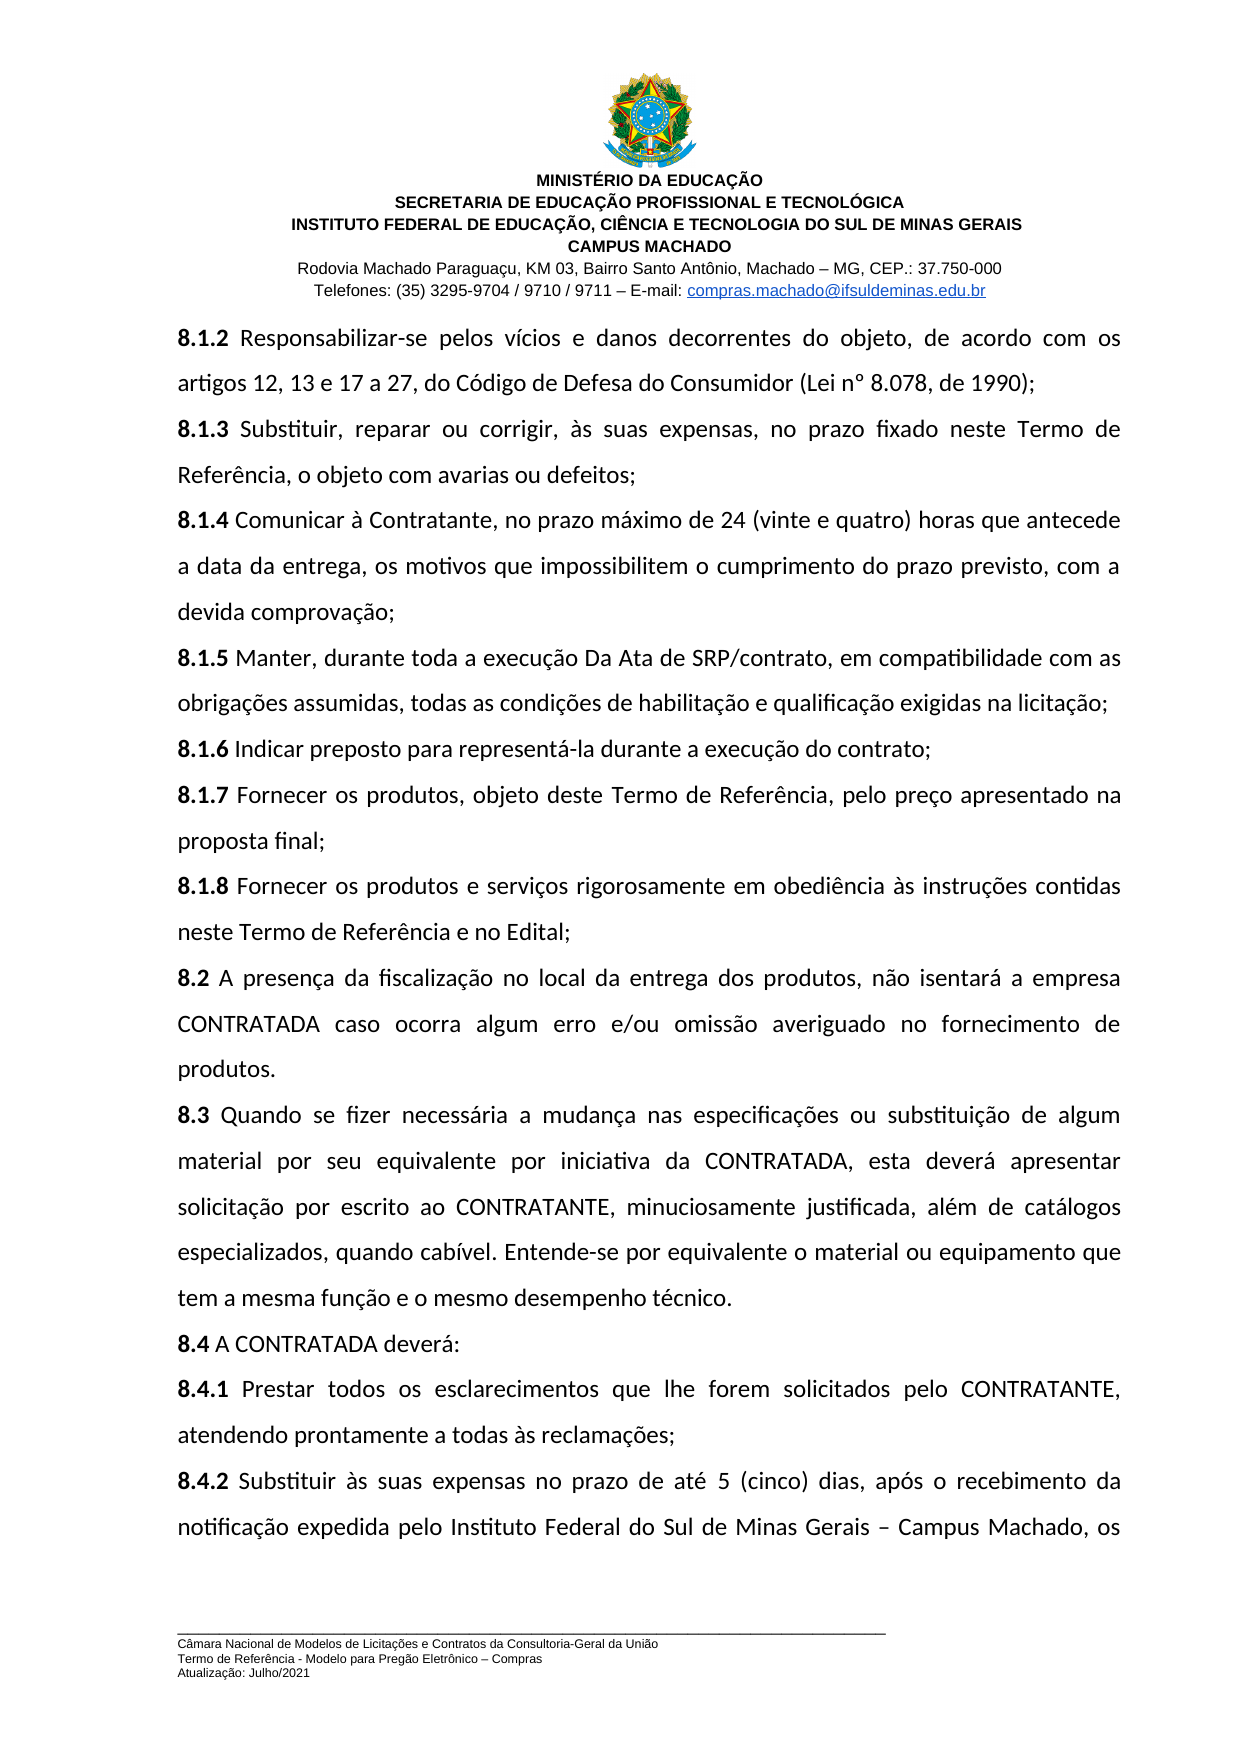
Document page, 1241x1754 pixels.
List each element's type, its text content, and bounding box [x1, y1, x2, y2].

text 8.1.5 Manter, durante toda a execução Da Ata de SRP/contrato, em compatibilidade com as obrigações assumidas, todas as condições de habilitação e qualificação exigidas na licitação; [177, 642, 1122, 718]
text 8.4 A CONTRATADA deverá: [177, 1328, 1122, 1358]
text 8.1.6 Indicar preposto para representá-la durante a execução do contrato; [177, 733, 1122, 764]
picture [669, 149, 680, 155]
text 8.1.8 Fornecer os produtos e serviços rigorosamente em obediência às instruções contidas neste Termo de Referência e no Edital; [177, 871, 1122, 947]
text 8.1.7 Fornecer os produtos, objeto deste Termo de Referência, pelo preço apresentado na proposta final; [177, 779, 1122, 855]
text 8.4.2 Substituir às suas expensas no prazo de até 5 (cinco) dias, após o recebimento da notificação expedida pelo Instituto Federal do Sul de Minas Gerais – Campus Machado, os [177, 1465, 1122, 1541]
text 8.4.1 Prestar todos os esclarecimentos que lhe forem solicitados pelo CONTRATANTE, atendendo prontamente a todas às reclamações; [177, 1373, 1122, 1450]
text 8.1.2 Responsabilizar-se pelos vícios e danos decorrentes do objeto, de acordo com os artigos 12, 13 e 17 a 27, do Código de Defesa do Consumidor (Lei nº 8.078, de 1990); [177, 322, 1122, 398]
text 8.1.3 Substituir, reparar ou corrigir, às suas expensas, no prazo fixado neste Termo de Referência, o objeto com avarias ou defeitos; [177, 413, 1122, 489]
text 8.1.4 Comunicar à Contratante, no prazo máximo de 24 (vinte e quatro) horas que antecede a data da entrega, os motivos que impossibilitem o cumprimento do prazo previsto, com a devida comprovação; [177, 505, 1122, 627]
picture [643, 163, 658, 168]
text 8.2 A presença da fiscalização no local da entrega dos produtos, não isentará a empresa CONTRATADA caso ocorra algum erro e/ou omissão averiguado no fornecimento de produtos. [177, 962, 1122, 1084]
picture [603, 73, 697, 168]
text 8.3 Quando se fizer necessária a mudança nas especificações ou substituição de algum material por seu equivalente por iniciativa da CONTRATADA, esta deverá apresentar solicitação por escrito ao CONTRATANTE, minuciosamente justificada, além de catálogos especializados, quando cabível. Entende-se por equivalente o material ou equipamento que tem a mesma função e o mesmo desempenho técnico. [177, 1099, 1122, 1313]
